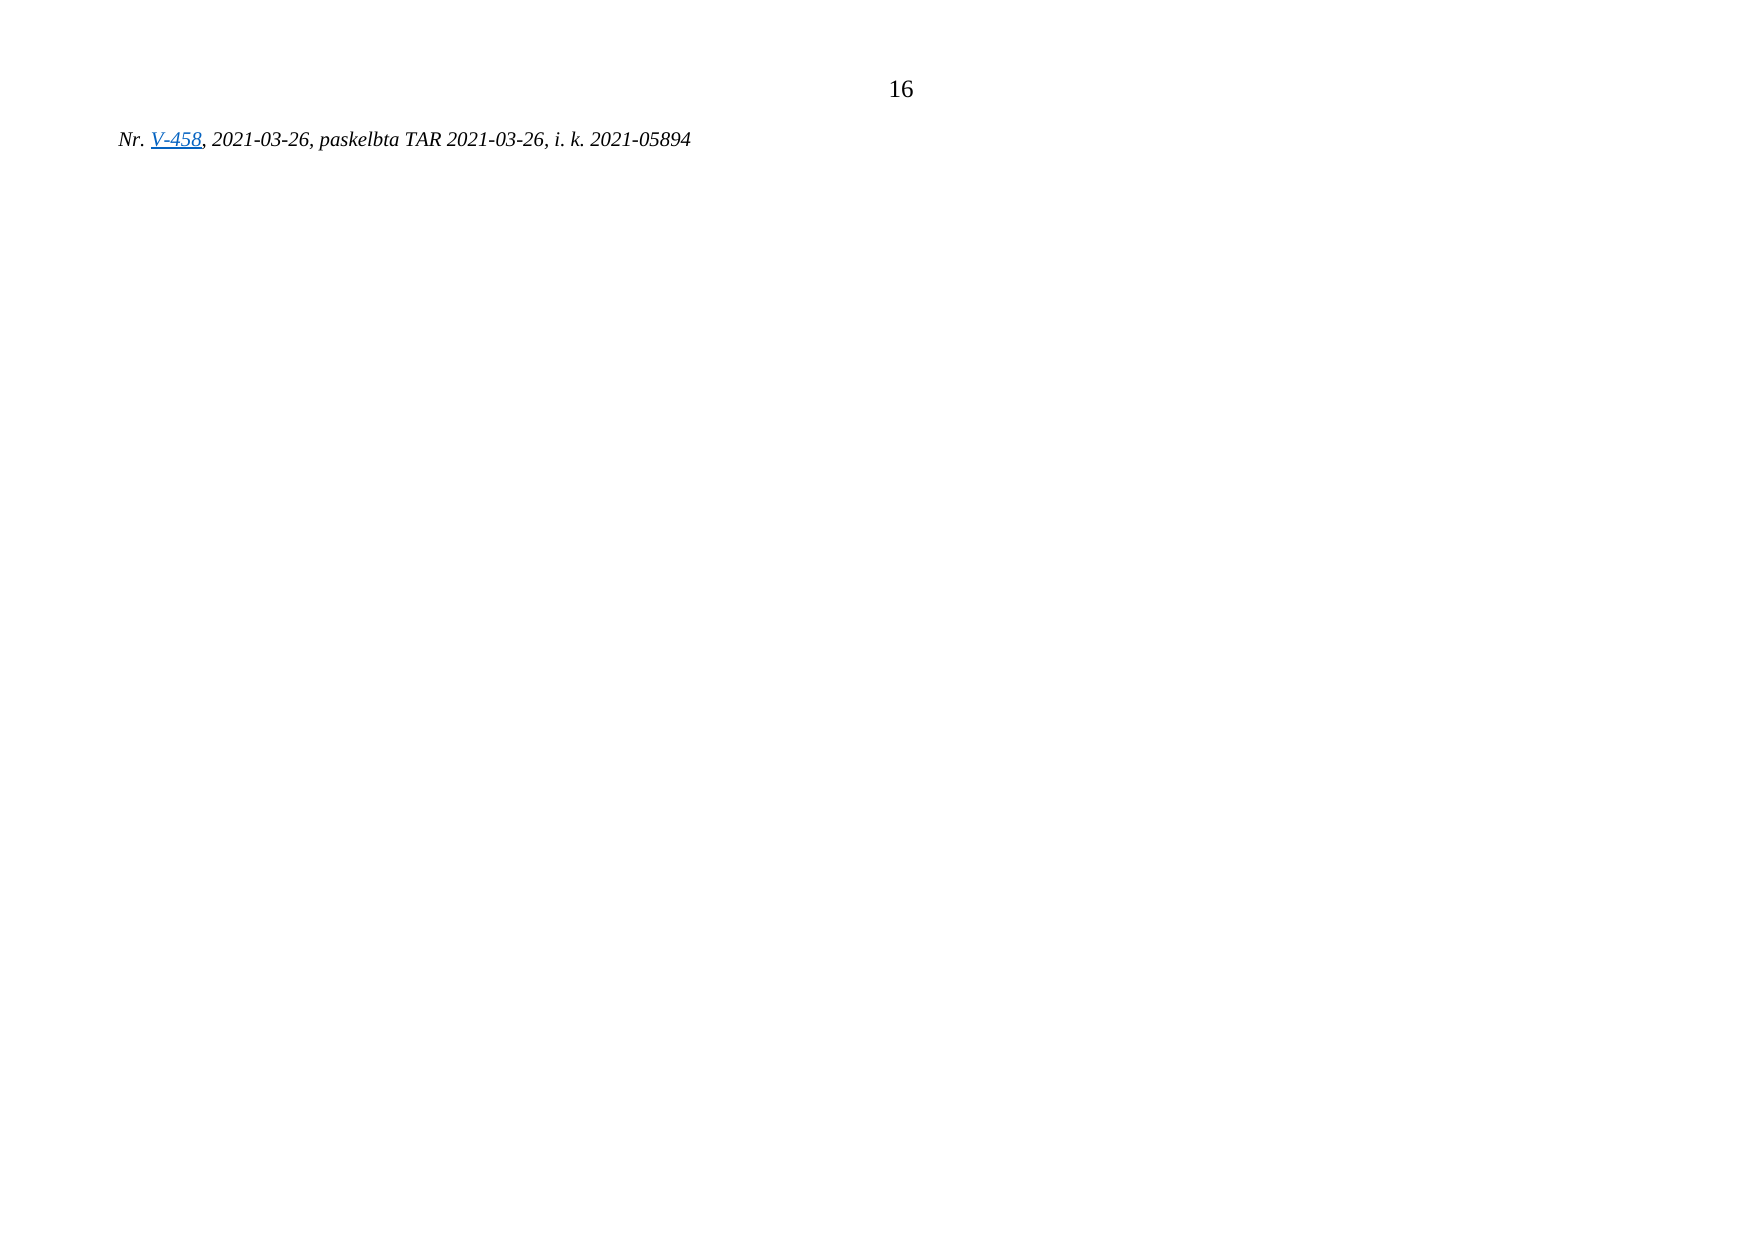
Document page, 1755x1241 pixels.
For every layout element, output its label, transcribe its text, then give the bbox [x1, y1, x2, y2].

text Nr. V-458, 2021-03-26, paskelbta TAR 2021-03-26, i. k. 2021-05894 [118, 127, 1683, 151]
